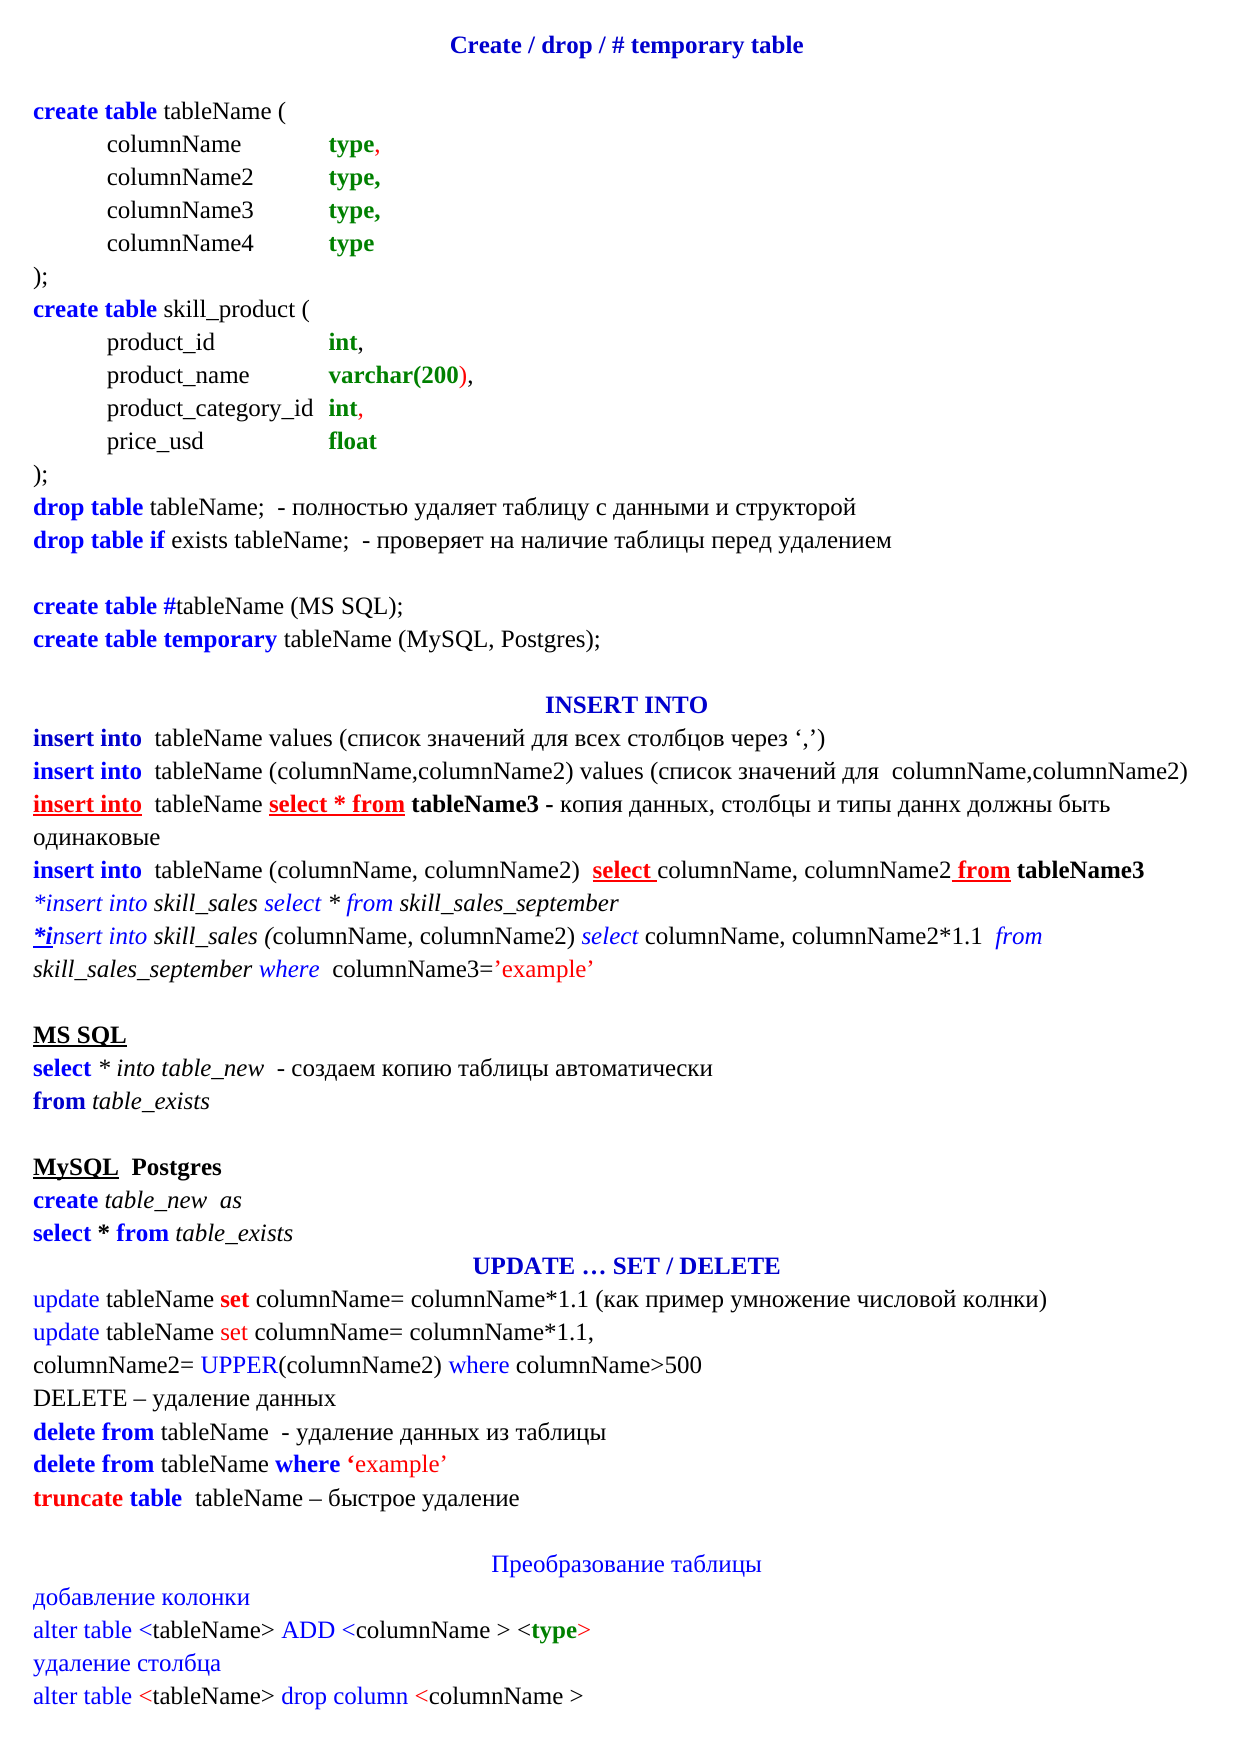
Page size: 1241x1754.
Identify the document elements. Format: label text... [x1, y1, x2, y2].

text columnName2 type, [33, 162, 1220, 191]
text insert into tableName select * from tableName3 - копия данных, столбцы и типы даннх должны быть одинаковые [33, 789, 1220, 851]
text Create / drop / # temporary table [33, 30, 1220, 58]
text MS SQL [33, 1020, 1220, 1049]
text *insert into skill_sales select * from skill_sales_september [33, 888, 1220, 917]
text columnName4 type [33, 228, 1220, 257]
text update tableName set columnName= columnName*1.1 (как пример умножение числовой колнки) [33, 1284, 1220, 1313]
text select * from table_exists [33, 1218, 1220, 1247]
text ); [33, 261, 1220, 289]
text select * into table_new - создаем копию таблицы автоматически [33, 1053, 1220, 1082]
text columnName3 type, [33, 195, 1220, 223]
text insert into tableName (columnName,columnName2) values (список значений для columnName,columnName2) [33, 756, 1220, 785]
text Преобразование таблицы [33, 1549, 1220, 1577]
text create table tableName ( [33, 96, 1220, 124]
text MySQL Postgres [33, 1152, 1220, 1181]
text update tableName set columnName= columnName*1.1, [33, 1317, 1220, 1346]
text create table skill_product ( [33, 294, 1220, 323]
text ); [33, 459, 1220, 488]
text create table temporary tableName (MySQL, Postgres); [33, 624, 1220, 653]
text create table_new as [33, 1185, 1220, 1214]
text create table #tableName (MS SQL); [33, 591, 1220, 620]
text drop table if exists tableName; - проверяет на наличие таблицы перед удалением [33, 525, 1220, 554]
text alter table <tableName> drop column <columnName > [33, 1681, 1220, 1709]
text DELETE – удаление данных [33, 1383, 1220, 1412]
text product_id int, [33, 327, 1220, 356]
text product_name varchar(200), [33, 360, 1220, 389]
text price_usd float [33, 426, 1220, 455]
text columnName type, [33, 129, 1220, 157]
text удаление столбца [33, 1648, 1220, 1676]
text INSERT INTO [33, 690, 1220, 719]
text truncate table tableName – быстрое удаление [33, 1483, 1220, 1511]
text columnName2= UPPER(columnName2) where columnName>500 [33, 1351, 1220, 1379]
text insert into tableName (columnName, columnName2) select columnName, columnName2 from tableName3 [33, 855, 1220, 884]
text drop table tableName; - полностью удаляет таблицу с данными и структорой [33, 492, 1220, 521]
text delete from tableName - удаление данных из таблицы [33, 1417, 1220, 1445]
text delete from tableName where ‘example’ [33, 1449, 1220, 1478]
text insert into tableName values (список значений для всех столбцов через ‘,’) [33, 723, 1220, 752]
text UPDATE … SET / DELETE [33, 1251, 1220, 1280]
text alter table <tableName> ADD <columnName > <type> [33, 1615, 1220, 1643]
text product_category_id int, [33, 393, 1220, 422]
text from table_exists [33, 1086, 1220, 1115]
text добавление колонки [33, 1582, 1220, 1610]
text *insert into skill_sales (columnName, columnName2) select columnName, columnName2*1.1 from skill_sales_september where columnName3=’example’ [33, 921, 1220, 983]
